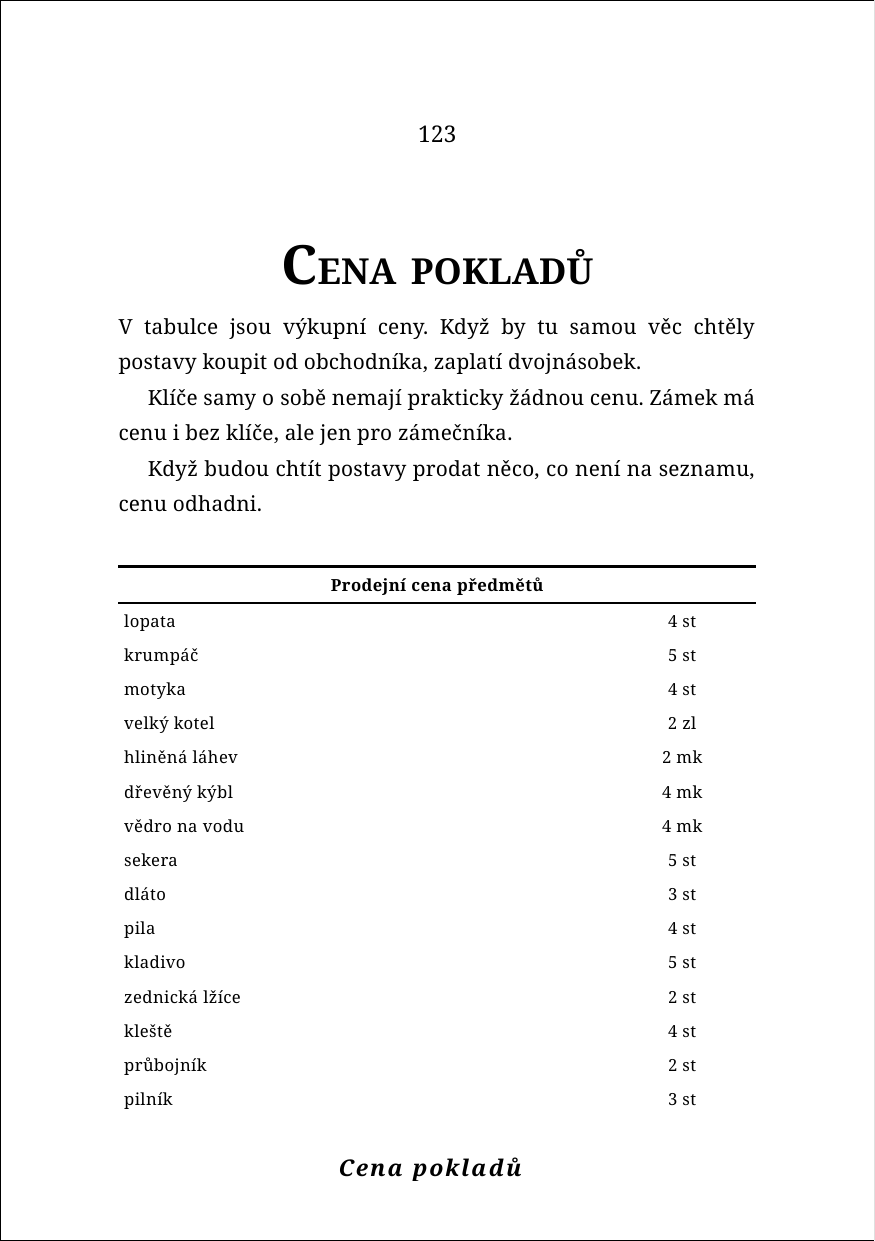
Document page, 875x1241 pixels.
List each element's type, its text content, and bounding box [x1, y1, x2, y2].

table_cell sekera [118, 843, 608, 877]
table_cell kleště [118, 1014, 608, 1048]
table_cell 4 mk [608, 775, 756, 809]
text V tabulce jsou výkupní ceny. Když by tu samou věc chtěly postavy koupit od obchodníka, zaplatí dvojnásobek. Klíče samy o⁠ sobě nemají prakticky žádnou cenu. Zámek má cenu i bez klíče, ale jen pro zámečníka. Když budou chtít postavy prodat něco, co není na seznamu, cenu odhadni. [118, 312, 756, 518]
table_cell 4 st [608, 672, 756, 706]
table_cell pilník [118, 1082, 608, 1116]
table_cell pila [118, 911, 608, 945]
table_cell hliněná láhev [118, 740, 608, 774]
table_cell 2 zl [608, 706, 756, 740]
table_cell vědro na vodu [118, 809, 608, 843]
table_cell 3 st [608, 1082, 756, 1116]
table_cell krumpáč [118, 638, 608, 672]
table_header Prodejní cena předmětů [118, 568, 756, 602]
table_cell dláto [118, 877, 608, 911]
table_cell 2 mk [608, 740, 756, 774]
table_cell 2 st [608, 1048, 756, 1082]
table_cell 5 st [608, 843, 756, 877]
table_cell 4 mk [608, 809, 756, 843]
table_cell 5 st [608, 638, 756, 672]
table_cell 2 st [608, 980, 756, 1014]
table_cell motyka [118, 672, 608, 706]
table_cell dřevěný kýbl [118, 775, 608, 809]
table_cell 5 st [608, 945, 756, 979]
table_cell velký kotel [118, 706, 608, 740]
table_cell zednická lžíce [118, 980, 608, 1014]
table_cell průbojník [118, 1048, 608, 1082]
table_cell 4 st [608, 604, 756, 638]
table_cell kladivo [118, 945, 608, 979]
table_cell lopata [118, 604, 608, 638]
table_cell 4 st [608, 911, 756, 945]
subtitle Cena pokladů [118, 226, 756, 300]
table_cell 3 st [608, 877, 756, 911]
table_cell 4 st [608, 1014, 756, 1048]
